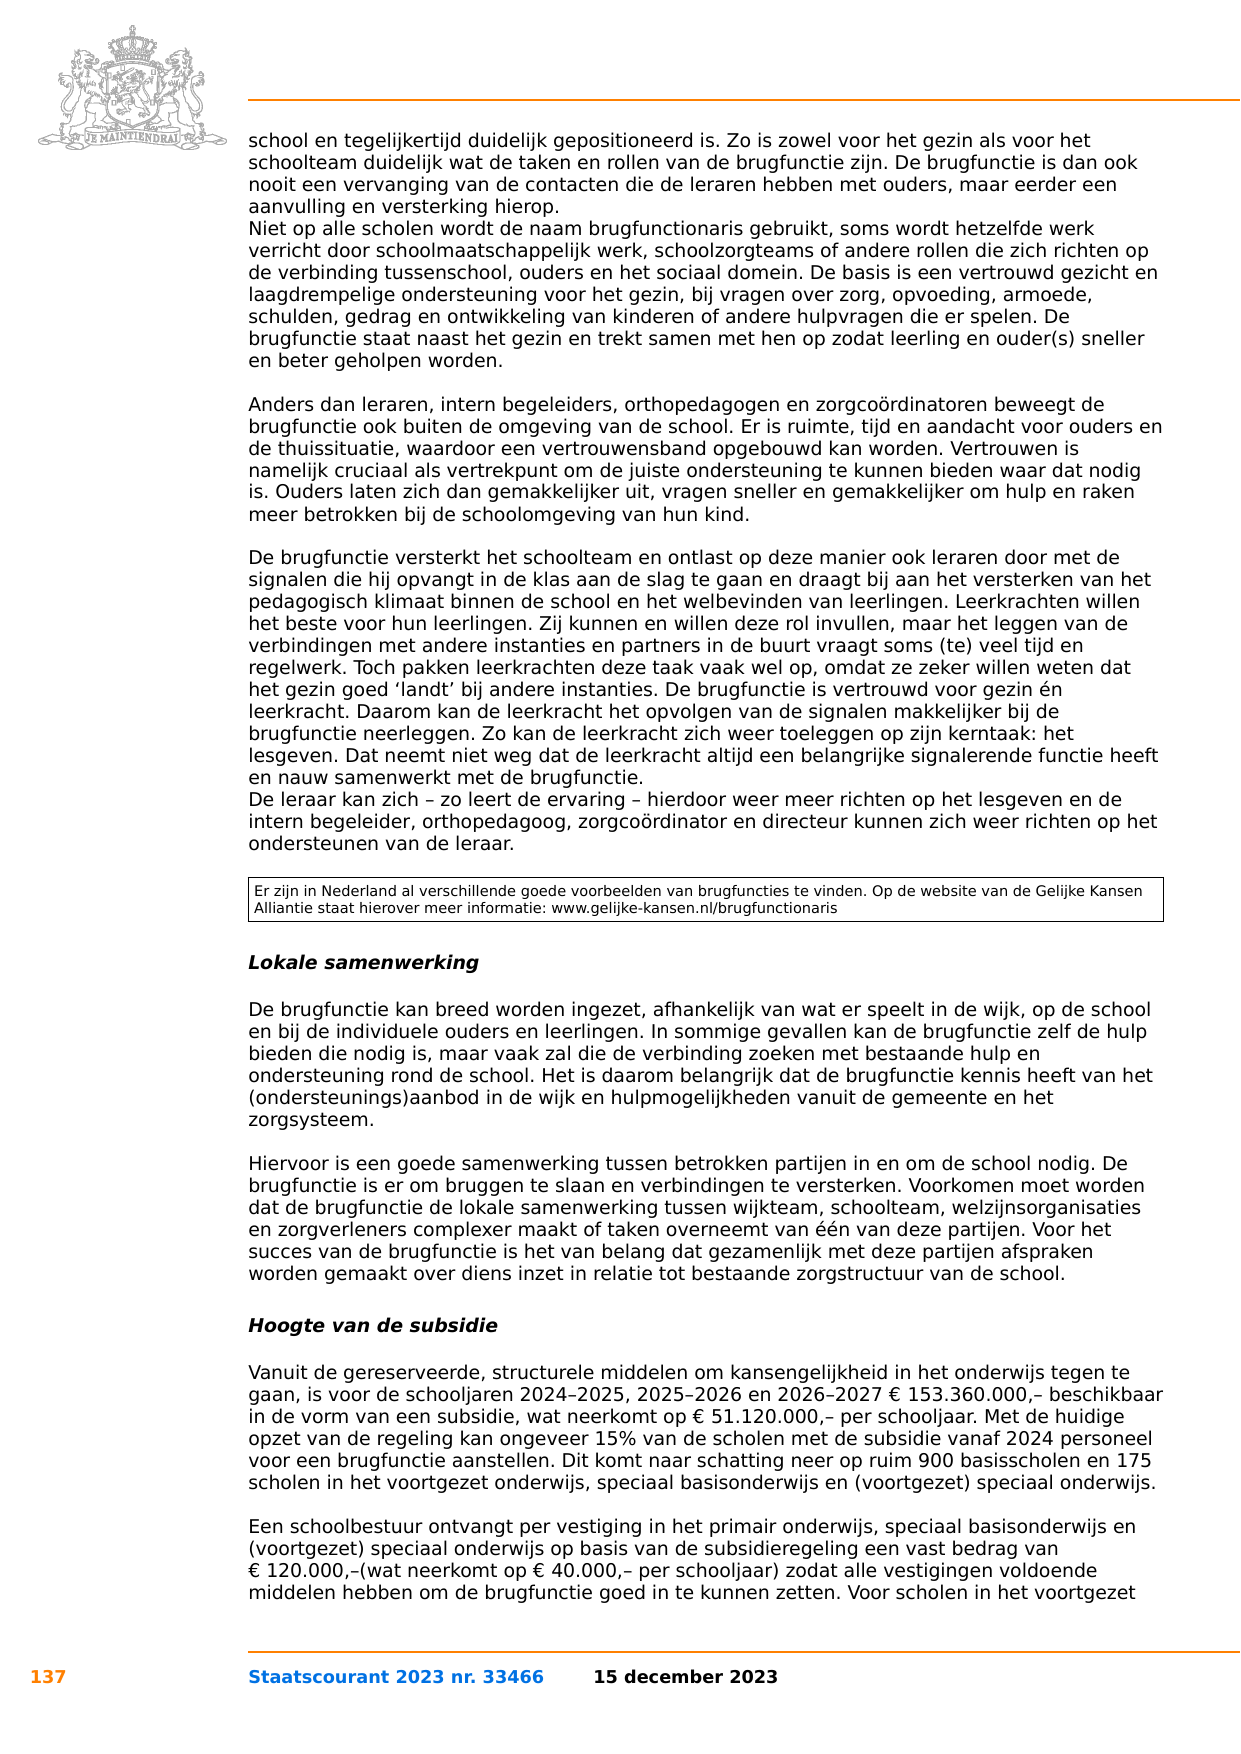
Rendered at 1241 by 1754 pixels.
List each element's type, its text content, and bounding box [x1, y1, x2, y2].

table_header Er zijn in Nederland al verschillende goede voorbeelden van brugfuncties te vinden. Op de website van de Gelijke Kansen Alliantie staat hierover meer informatie: www.gelijke-kansen.nl/brugfunctionaris [249, 878, 1163, 921]
text Een schoolbestuur ontvangt per vestiging in het primair onderwijs, speciaal basisonderwijs en (voortgezet) speciaal onderwijs op basis van de subsidieregeling een vast bedrag van € 120.000,–(wat neerkomt op € 40.000,– per schooljaar) zodat alle vestigingen voldoende middelen hebben om de brugfunctie goed in te kunnen zetten. Voor scholen in het voortgezet [248, 1516, 1163, 1603]
picture [38, 25, 227, 150]
text Vanuit de gereserveerde, structurele middelen om kansengelijkheid in het onderwijs tegen te gaan, is voor de schooljaren 2024–2025, 2025–2026 en 2026–2027 € 153.360.000,– beschikbaar in de vorm van een subsidie, wat neerkomt op € 51.120.000,– per schooljaar. Met de huidige opzet van de regeling kan ongeveer 15% van de scholen met de subsidie vanaf 2024 personeel voor een brugfunctie aanstellen. Dit komt naar schatting neer op ruim 900 basisscholen en 175 scholen in het voortgezet onderwijs, speciaal basisonderwijs en (voortgezet) speciaal onderwijs. [248, 1362, 1163, 1494]
text school en tegelijkertijd duidelijk gepositioneerd is. Zo is zowel voor het gezin als voor het schoolteam duidelijk wat de taken en rollen van de brugfunctie zijn. De brugfunctie is dan ook nooit een vervanging van de contacten die de leraren hebben met ouders, maar eerder een aanvulling en versterking hierop. [248, 130, 1163, 218]
subtitle Lokale samenwerking [248, 952, 1163, 974]
text De brugfunctie versterkt het schoolteam en ontlast op deze manier ook leraren door met de signalen die hij opvangt in de klas aan de slag te gaan en draagt bij aan het versterken van het pedagogisch klimaat binnen de school en het welbevinden van leerlingen. Leerkrachten willen het beste voor hun leerlingen. Zij kunnen en willen deze rol invullen, maar het leggen van de verbindingen met andere instanties en partners in de buurt vraagt soms (te) veel tijd en regelwerk. Toch pakken leerkrachten deze taak vaak wel op, omdat ze zeker willen weten dat het gezin goed ‘landt’ bij andere instanties. De brugfunctie is vertrouwd voor gezin én leerkracht. Daarom kan de leerkracht het opvolgen van de signalen makkelijker bij de brugfunctie neerleggen. Zo kan de leerkracht zich weer toeleggen op zijn kerntaak: het lesgeven. Dat neemt niet weg dat de leerkracht altijd een belangrijke signalerende functie heeft en nauw samenwerkt met de brugfunctie. [248, 547, 1163, 789]
subtitle Hoogte van de subsidie [248, 1315, 1163, 1337]
text Hiervoor is een goede samenwerking tussen betrokken partijen in en om de school nodig. De brugfunctie is er om bruggen te slaan en verbindingen te versterken. Voorkomen moet worden dat de brugfunctie de lokale samenwerking tussen wijkteam, schoolteam, welzijnsorganisaties en zorgverleners complexer maakt of taken overneemt van één van deze partijen. Voor het succes van de brugfunctie is het van belang dat gezamenlijk met deze partijen afspraken worden gemaakt over diens inzet in relatie tot bestaande zorgstructuur van de school. [248, 1153, 1163, 1285]
text Anders dan leraren, intern begeleiders, orthopedagogen en zorgcoördinatoren beweegt de brugfunctie ook buiten de omgeving van de school. Er is ruimte, tijd en aandacht voor ouders en de thuissituatie, waardoor een vertrouwensband opgebouwd kan worden. Vertrouwen is namelijk cruciaal als vertrekpunt om de juiste ondersteuning te kunnen bieden waar dat nodig is. Ouders laten zich dan gemakkelijker uit, vragen sneller en gemakkelijker om hulp en raken meer betrokken bij de schoolomgeving van hun kind. [248, 393, 1163, 525]
text De brugfunctie kan breed worden ingezet, afhankelijk van wat er speelt in de wijk, op de school en bij de individuele ouders en leerlingen. In sommige gevallen kan de brugfunctie zelf de hulp bieden die nodig is, maar vaak zal die de verbinding zoeken met bestaande hulp en ondersteuning rond de school. Het is daarom belangrijk dat de brugfunctie kennis heeft van het (ondersteunings)aanbod in de wijk en hulpmogelijkheden vanuit de gemeente en het zorgsysteem. [248, 999, 1163, 1131]
text Niet op alle scholen wordt de naam brugfunctionaris gebruikt, soms wordt hetzelfde werk verricht door schoolmaatschappelijk werk, schoolzorgteams of andere rollen die zich richten op de verbinding tussenschool, ouders en het sociaal domein. De basis is een vertrouwd gezicht en laagdrempelige ondersteuning voor het gezin, bij vragen over zorg, opvoeding, armoede, schulden, gedrag en ontwikkeling van kinderen of andere hulpvragen die er spelen. De brugfunctie staat naast het gezin en trekt samen met hen op zodat leerling en ouder(s) sneller en beter geholpen worden. [248, 218, 1163, 372]
text De leraar kan zich – zo leert de ervaring – hierdoor weer meer richten op het lesgeven en de intern begeleider, orthopedagoog, zorgcoördinator en directeur kunnen zich weer richten op het ondersteunen van de leraar. [248, 789, 1163, 855]
